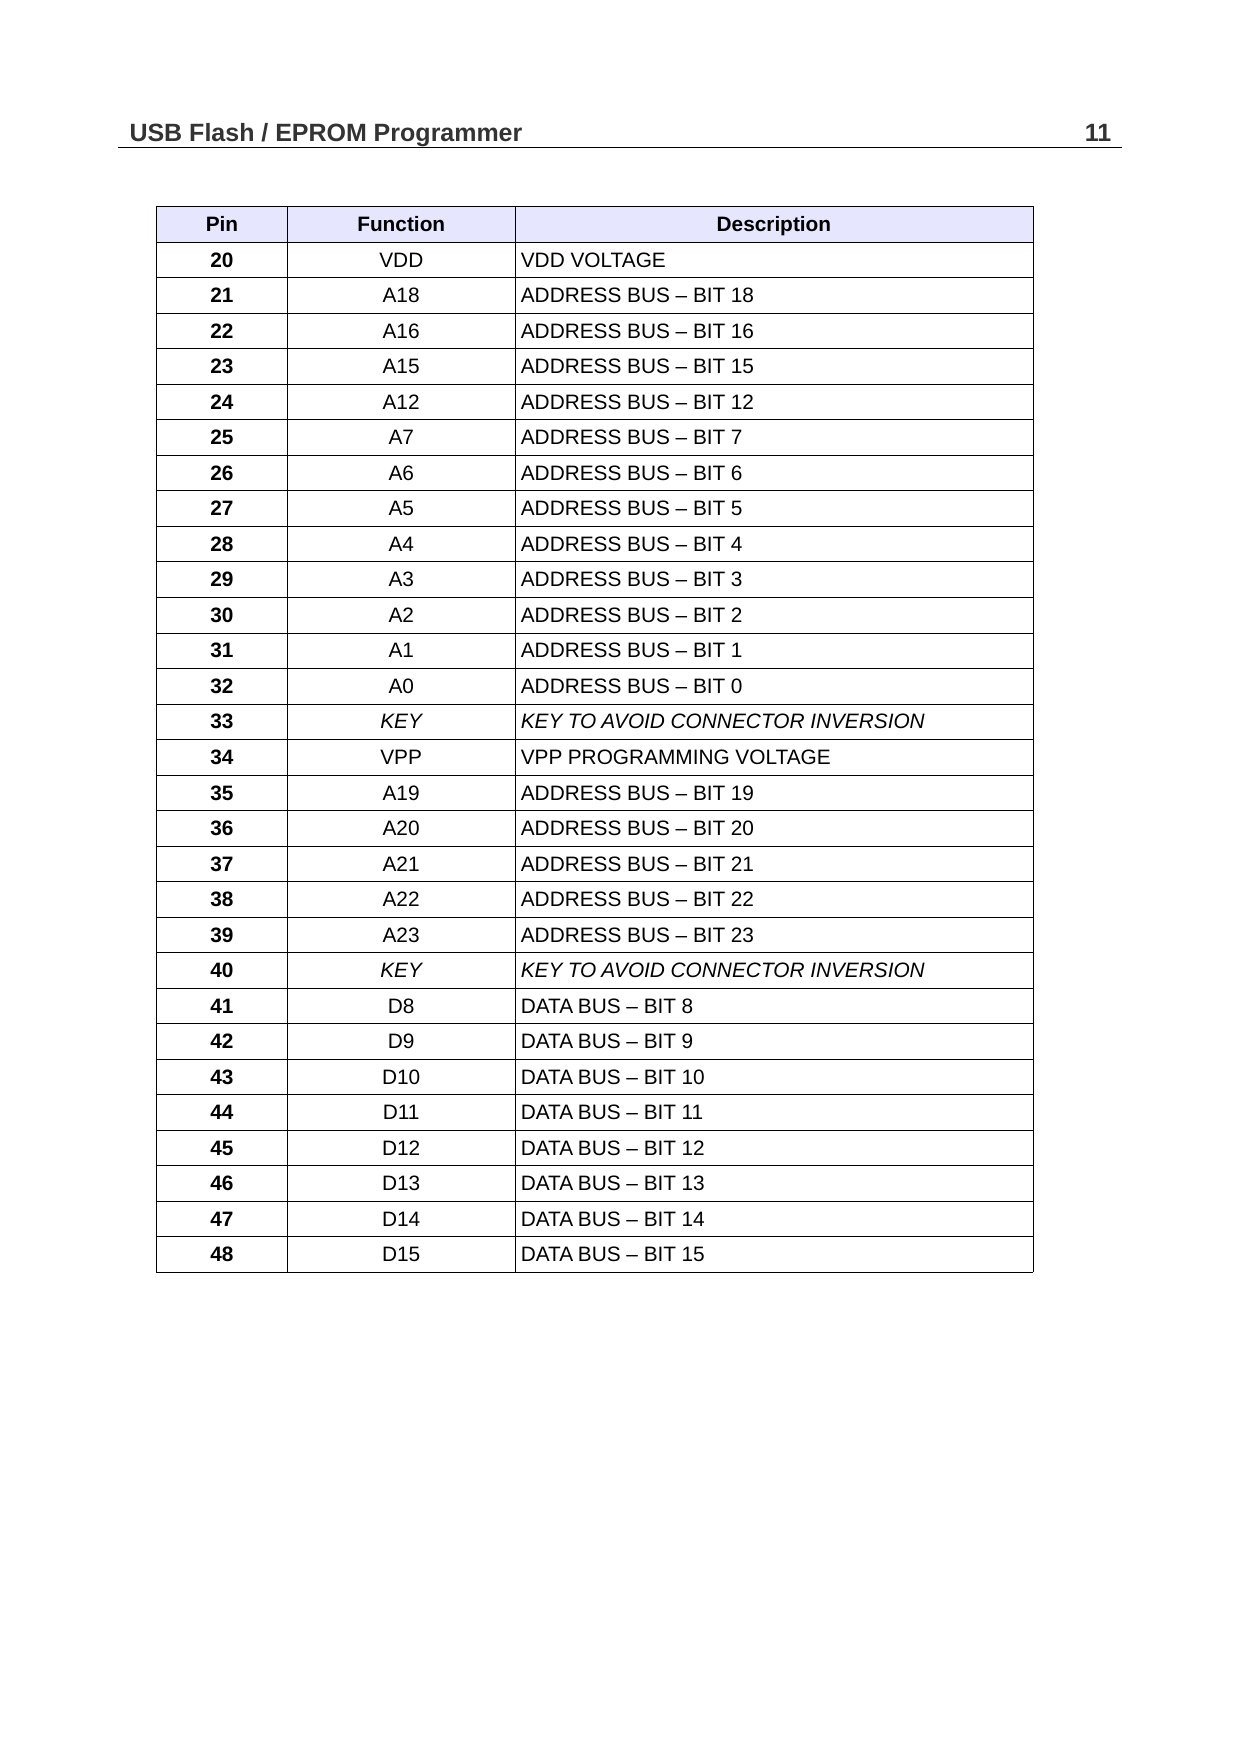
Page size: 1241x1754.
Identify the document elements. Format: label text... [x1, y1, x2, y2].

table_cell 33 [157, 705, 287, 739]
table_cell A20 [288, 811, 515, 846]
table_cell ADDRESS BUS – BIT 4 [516, 527, 1033, 561]
table_cell 28 [157, 527, 287, 561]
table_cell VDD [288, 243, 515, 277]
table_cell 39 [157, 918, 287, 952]
table_cell A2 [288, 598, 515, 632]
table_cell 40 [157, 953, 287, 988]
table_cell D15 [288, 1237, 515, 1272]
table_cell A22 [288, 882, 515, 917]
table_cell 25 [157, 420, 287, 455]
table_cell DATA BUS – BIT 11 [516, 1095, 1033, 1130]
table_cell ADDRESS BUS – BIT 15 [516, 349, 1033, 384]
table_cell KEY TO AVOID CONNECTOR INVERSION [516, 953, 1033, 988]
table_cell 38 [157, 882, 287, 917]
table_cell 20 [157, 243, 287, 277]
table_cell A5 [288, 491, 515, 526]
table_cell ADDRESS BUS – BIT 5 [516, 491, 1033, 526]
table_cell ADDRESS BUS – BIT 20 [516, 811, 1033, 846]
table_cell A3 [288, 562, 515, 597]
table_cell 24 [157, 385, 287, 419]
table_cell 47 [157, 1202, 287, 1236]
table_cell DATA BUS – BIT 10 [516, 1060, 1033, 1094]
table_cell D13 [288, 1166, 515, 1201]
table_cell DATA BUS – BIT 13 [516, 1166, 1033, 1201]
table_cell 37 [157, 847, 287, 881]
table_cell 22 [157, 314, 287, 348]
table_cell ADDRESS BUS – BIT 2 [516, 598, 1033, 632]
table_cell ADDRESS BUS – BIT 12 [516, 385, 1033, 419]
table_cell A23 [288, 918, 515, 952]
table_cell 30 [157, 598, 287, 632]
table_cell 36 [157, 811, 287, 846]
table_cell 48 [157, 1237, 287, 1272]
table_cell 45 [157, 1131, 287, 1165]
table_cell DATA BUS – BIT 8 [516, 989, 1033, 1023]
table_cell ADDRESS BUS – BIT 18 [516, 278, 1033, 313]
table_cell 42 [157, 1024, 287, 1059]
table_cell ADDRESS BUS – BIT 1 [516, 634, 1033, 668]
table_cell 43 [157, 1060, 287, 1094]
table_cell D12 [288, 1131, 515, 1165]
table_cell ADDRESS BUS – BIT 23 [516, 918, 1033, 952]
table_cell D10 [288, 1060, 515, 1094]
table_cell DATA BUS – BIT 15 [516, 1237, 1033, 1272]
table_cell KEY [288, 705, 515, 739]
table_cell ADDRESS BUS – BIT 7 [516, 420, 1033, 455]
table_cell 34 [157, 740, 287, 774]
table_cell A12 [288, 385, 515, 419]
table_cell A21 [288, 847, 515, 881]
table_cell A1 [288, 634, 515, 668]
table_header Description [516, 207, 1033, 242]
table_cell KEY [288, 953, 515, 988]
table_cell A7 [288, 420, 515, 455]
table_cell 21 [157, 278, 287, 313]
table_cell 41 [157, 989, 287, 1023]
table_cell KEY TO AVOID CONNECTOR INVERSION [516, 705, 1033, 739]
table_header Function [288, 207, 515, 242]
table_cell A16 [288, 314, 515, 348]
table_cell 27 [157, 491, 287, 526]
table_cell ADDRESS BUS – BIT 16 [516, 314, 1033, 348]
table_cell A0 [288, 669, 515, 703]
table_cell 31 [157, 634, 287, 668]
table_cell 35 [157, 776, 287, 810]
table_header Pin [157, 207, 287, 242]
table_cell VPP PROGRAMMING VOLTAGE [516, 740, 1033, 774]
table_cell D11 [288, 1095, 515, 1130]
table_cell 46 [157, 1166, 287, 1201]
table_cell A15 [288, 349, 515, 384]
table_cell 29 [157, 562, 287, 597]
table_cell D14 [288, 1202, 515, 1236]
table_cell ADDRESS BUS – BIT 21 [516, 847, 1033, 881]
table_cell ADDRESS BUS – BIT 6 [516, 456, 1033, 490]
table_cell D9 [288, 1024, 515, 1059]
table_cell A19 [288, 776, 515, 810]
table_cell DATA BUS – BIT 9 [516, 1024, 1033, 1059]
table_cell 26 [157, 456, 287, 490]
table_cell 32 [157, 669, 287, 703]
table_cell A6 [288, 456, 515, 490]
table_cell D8 [288, 989, 515, 1023]
table_cell 23 [157, 349, 287, 384]
table_cell ADDRESS BUS – BIT 0 [516, 669, 1033, 703]
table_cell VPP [288, 740, 515, 774]
table_cell DATA BUS – BIT 14 [516, 1202, 1033, 1236]
table_cell A4 [288, 527, 515, 561]
table_cell ADDRESS BUS – BIT 3 [516, 562, 1033, 597]
table_cell A18 [288, 278, 515, 313]
table_cell ADDRESS BUS – BIT 22 [516, 882, 1033, 917]
table_cell VDD VOLTAGE [516, 243, 1033, 277]
table_cell ADDRESS BUS – BIT 19 [516, 776, 1033, 810]
table_cell DATA BUS – BIT 12 [516, 1131, 1033, 1165]
table_cell 44 [157, 1095, 287, 1130]
